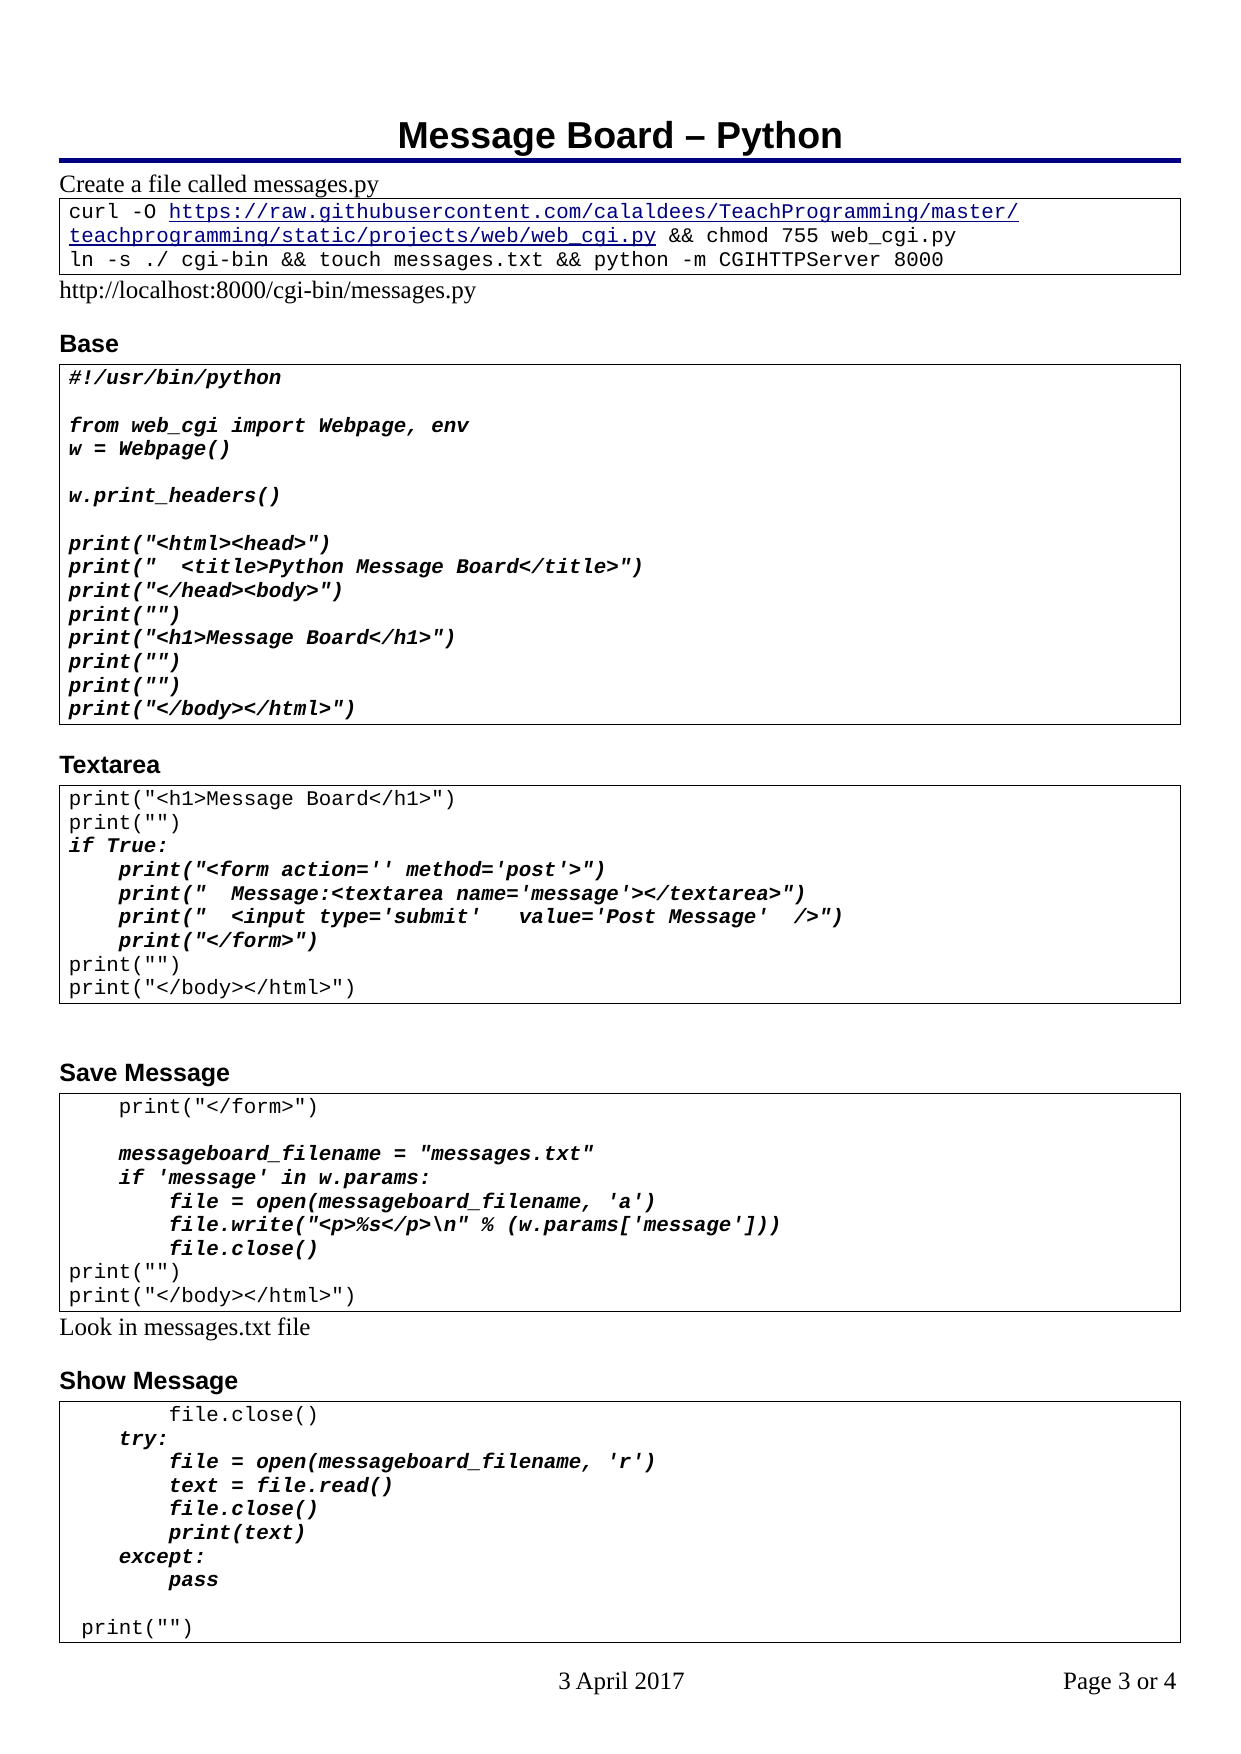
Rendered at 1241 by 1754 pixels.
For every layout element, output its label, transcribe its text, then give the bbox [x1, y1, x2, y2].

text print("<h1>Message Board</h1>") [60, 624, 1180, 648]
text except: [60, 1543, 1180, 1566]
text messageboard_filename = "messages.txt" [60, 1140, 1180, 1164]
text text = file.read() [60, 1472, 1180, 1495]
text print("<h1>Message Board</h1>") [60, 786, 1180, 809]
text print("</body></html>") [60, 974, 1180, 1003]
text print("") [60, 1613, 1180, 1642]
text print("") [60, 601, 1180, 624]
text print("") [60, 1258, 1180, 1282]
text print(" <input type='submit' value='Post Message' />") [60, 903, 1180, 927]
text from web_cgi import Webpage, env [60, 411, 1180, 435]
text print("") [60, 648, 1180, 672]
text print("</body></html>") [60, 695, 1180, 724]
text print(" Message:<textarea name='message'></textarea>") [60, 880, 1180, 903]
subtitle Base [59, 329, 1181, 358]
text w = Webpage() [60, 435, 1180, 462]
text if 'message' in w.params: [60, 1164, 1180, 1187]
text file.close() [60, 1235, 1180, 1258]
text if True: [60, 832, 1180, 856]
text print("") [60, 951, 1180, 974]
text print("</form>") [60, 927, 1180, 951]
text w.print_headers() [60, 482, 1180, 509]
text file.write("<p>%s</p>\n" % (w.params['message'])) [60, 1211, 1180, 1235]
text print("<form action='' method='post'>") [60, 856, 1180, 880]
text ln -s ./ cgi-bin && touch messages.txt && python -m CGIHTTPServer 8000 [60, 246, 1180, 274]
text print(" <title>Python Message Board</title>") [60, 553, 1180, 577]
subtitle Show Message [59, 1366, 1181, 1394]
text #!/usr/bin/python [60, 365, 1180, 391]
text file = open(messageboard_filename, 'r') [60, 1448, 1180, 1472]
subtitle Textarea [59, 750, 1181, 779]
text Create a file called messages.py [59, 169, 1181, 198]
text file.close() [60, 1402, 1180, 1424]
text http://localhost:8000/cgi-bin/messages.py [59, 275, 1181, 304]
text print("</head><body>") [60, 577, 1180, 601]
text print("") [60, 672, 1180, 695]
text Look in messages.txt file [59, 1312, 1181, 1341]
subtitle Save Message [59, 1058, 1181, 1087]
text print("") [60, 809, 1180, 832]
text print("</body></html>") [60, 1282, 1180, 1311]
text print("</form>") [60, 1094, 1180, 1120]
subtitle Message Board – Python [59, 113, 1181, 158]
text print(text) [60, 1519, 1180, 1543]
text pass [60, 1566, 1180, 1593]
text file.close() [60, 1495, 1180, 1519]
text curl -O https://raw.githubusercontent.com/calaldees/TeachProgramming/master/teachprogramming/static/projects/web/web_cgi.py && chmod 755 web_cgi.py [60, 199, 1180, 246]
text file = open(messageboard_filename, 'a') [60, 1187, 1180, 1211]
text try: [60, 1424, 1180, 1448]
text print("<html><head>") [60, 530, 1180, 553]
